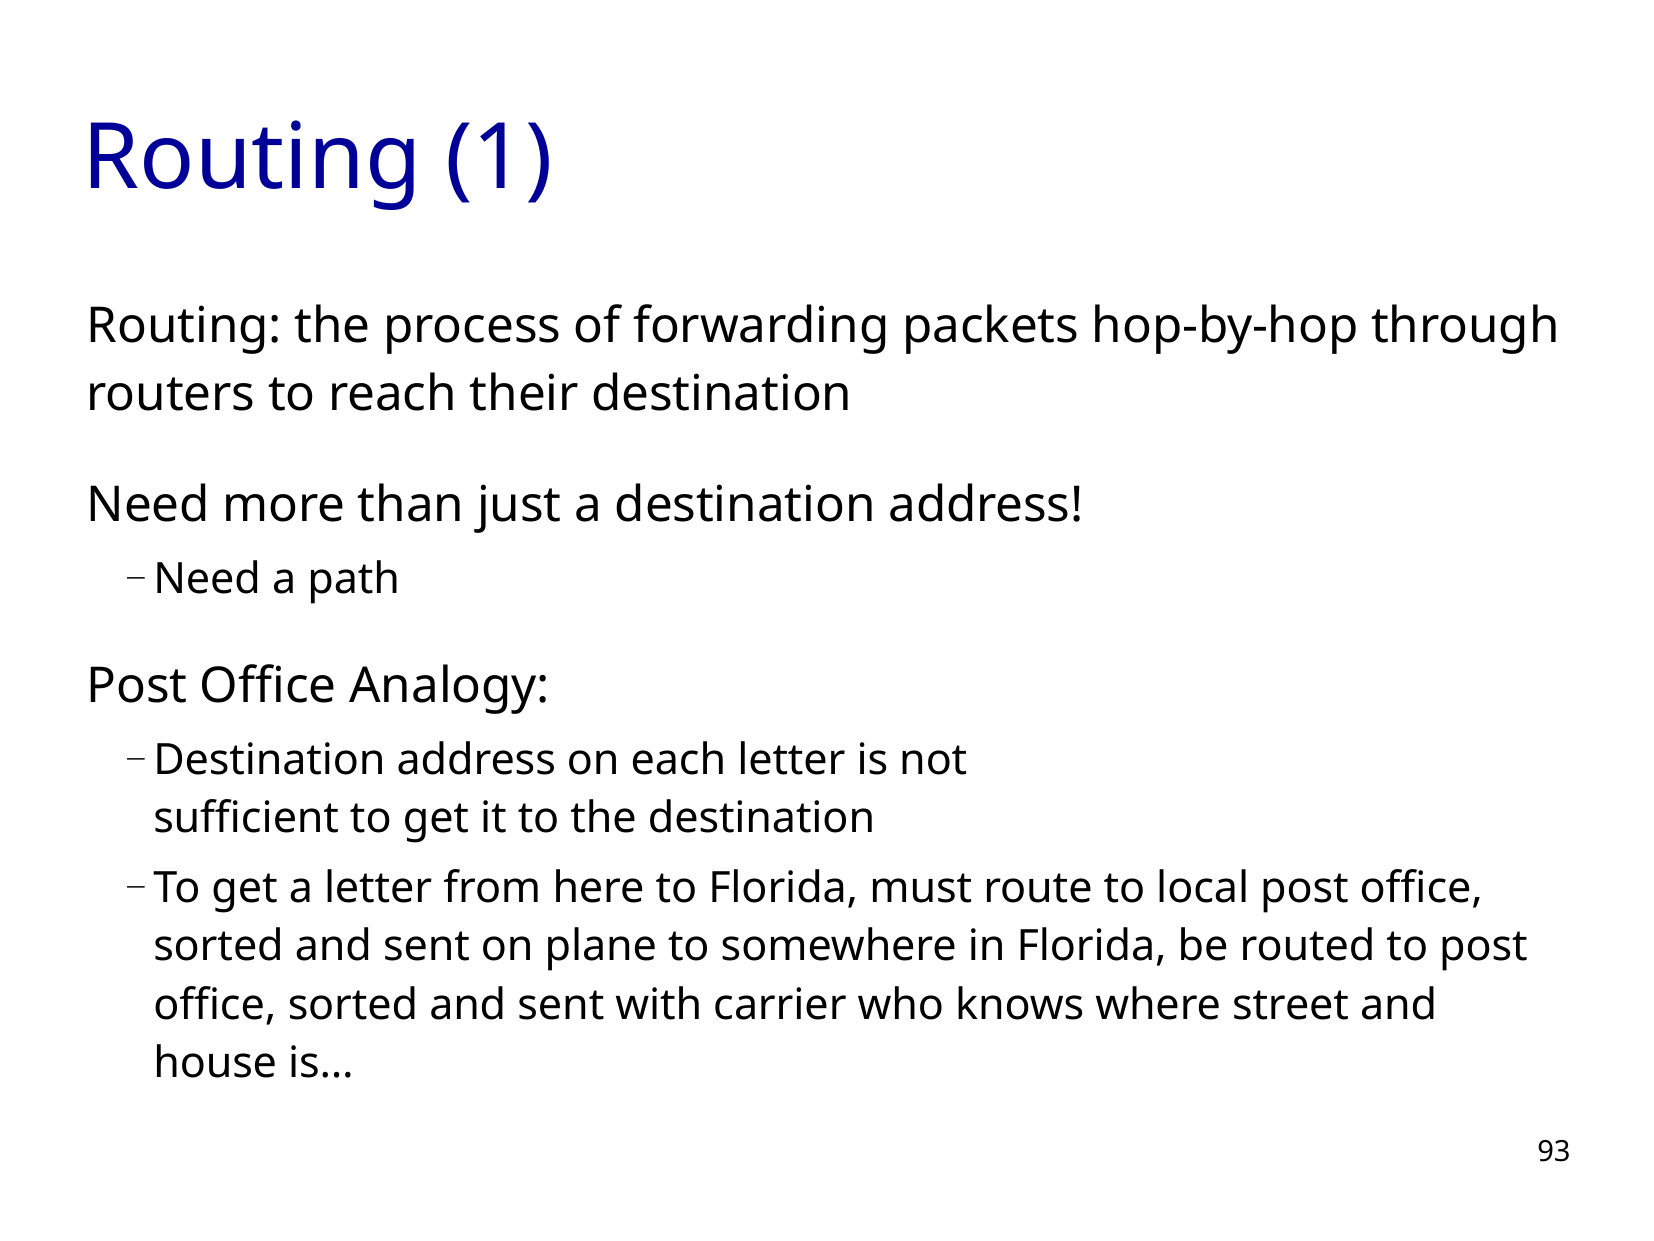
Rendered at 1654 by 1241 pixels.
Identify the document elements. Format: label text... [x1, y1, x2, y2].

list Routing: the process of forwarding packets hop-by-hop through routers to reach their destination Need more than just a destination address! Need a path Post Office Analogy: Destination address on each letter is not sufficient to get it to the destination To get a letter from here to Florida, must route to local post office, sorted and sent on plane to somewhere in Florida, be routed to post office, sorted and sent with carrier who knows where street and house is… [60, 290, 1571, 1096]
title Routing (1) [82, 49, 1571, 257]
